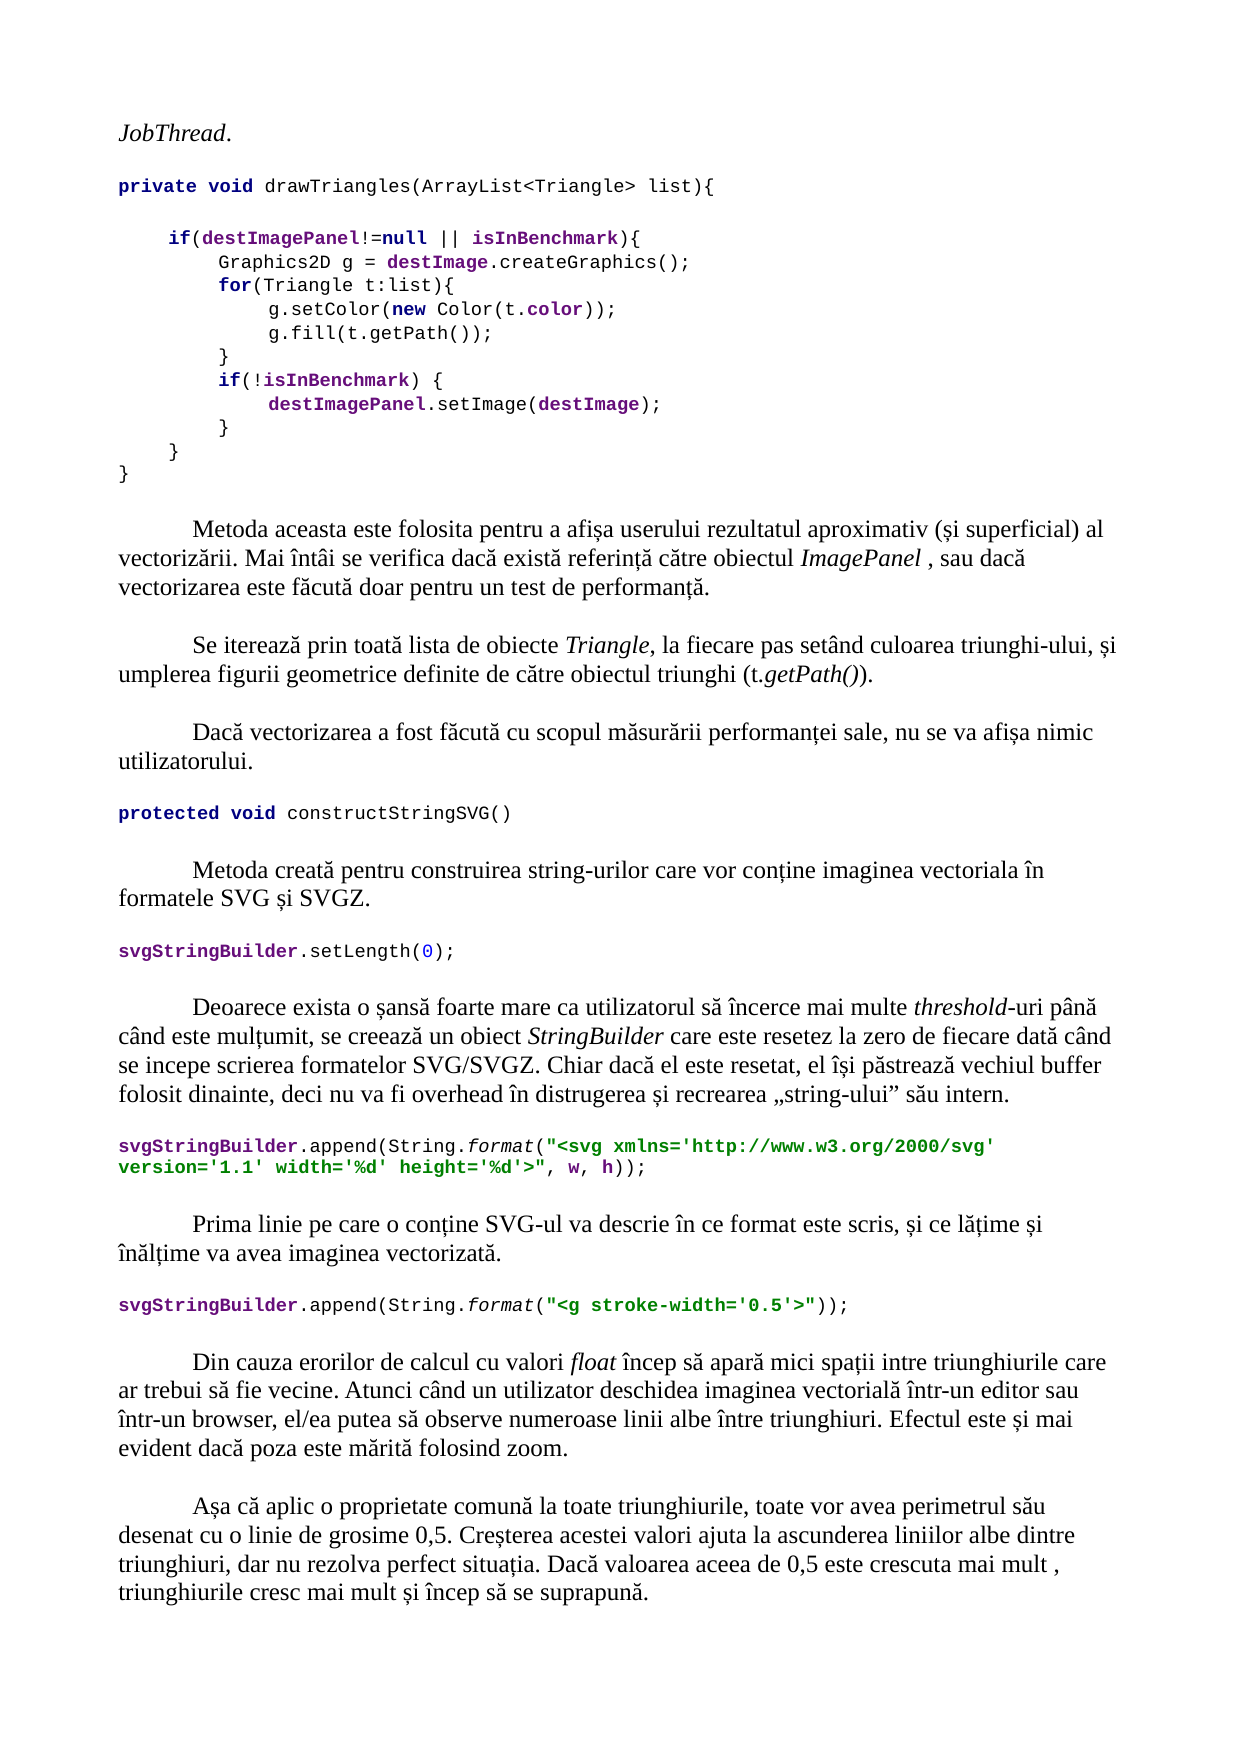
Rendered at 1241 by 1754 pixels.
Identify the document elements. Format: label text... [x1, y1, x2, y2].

text for(Triangle t:list){ [118, 274, 1122, 298]
text Metoda creată pentru construirea string-urilor care vor conține imaginea vectoriala în formatele SVG și SVGZ. [118, 855, 1122, 912]
text svgStringBuilder.setLength(0); [118, 942, 1122, 963]
text } [118, 440, 1122, 463]
text Graphics2D g = destImage.createGraphics(); [118, 251, 1122, 274]
text } [118, 463, 1122, 485]
text Prima linie pe care o conține SVG-ul va descrie în ce format este scris, și ce lățime și înălțime va avea imaginea vectorizată. [118, 1209, 1122, 1266]
text JobThread. [118, 118, 1122, 147]
text Se iterează prin toată lista de obiecte Triangle, la fiecare pas setând culoarea triunghi-ului, și umplerea figurii geometrice definite de către obiectul triunghi (t.getPath()). [118, 630, 1122, 687]
text svgStringBuilder.append(String.format("<g stroke-width='0.5'>")); [118, 1296, 1122, 1317]
text } [118, 345, 1122, 369]
text private void drawTriangles(ArrayList<Triangle> list){ [118, 176, 1122, 198]
text g.setColor(new Color(t.color)); [118, 298, 1122, 322]
text if(destImagePanel!=null || isInBenchmark){ [118, 227, 1122, 251]
text svgStringBuilder.append(String.format("<svg xmlns='http://www.w3.org/2000/svg' version='1.1' width='%d' height='%d'>", w, h)); [118, 1137, 1122, 1179]
text Deoarece exista o șansă foarte mare ca utilizatorul să încerce mai multe threshold-uri până când este mulțumit, se creează un obiect StringBuilder care este resetez la zero de fiecare dată când se incepe scrierea formatelor SVG/SVGZ. Chiar dacă el este resetat, el își păstrează vechiul buffer folosit dinainte, deci nu va fi overhead în distrugerea și recrearea „string-ului” său intern. [118, 992, 1122, 1107]
text Așa că aplic o proprietate comună la toate triunghiurile, toate vor avea perimetrul său desenat cu o linie de grosime 0,5. Creșterea acestei valori ajuta la ascunderea liniilor albe dintre triunghiuri, dar nu rezolva perfect situația. Dacă valoarea aceea de 0,5 este crescuta mai mult , triunghiurile cresc mai mult și încep să se suprapună. [118, 1491, 1122, 1606]
text protected void constructStringSVG() [118, 804, 1122, 825]
text destImagePanel.setImage(destImage); [118, 393, 1122, 416]
text if(!isInBenchmark) { [118, 369, 1122, 393]
text Metoda aceasta este folosita pentru a afișa userului rezultatul aproximativ (și superficial) al vectorizării. Mai întâi se verifica dacă există referință către obiectul ImagePanel , sau dacă vectorizarea este făcută doar pentru un test de performanță. [118, 514, 1122, 601]
text } [118, 416, 1122, 440]
text Dacă vectorizarea a fost făcută cu scopul măsurării performanței sale, nu se va afișa nimic utilizatorului. [118, 717, 1122, 774]
text Din cauza erorilor de calcul cu valori float încep să apară mici spații intre triunghiurile care ar trebui să fie vecine. Atunci când un utilizator deschidea imaginea vectorială într-un editor sau într-un browser, el/ea putea să observe numeroase linii albe între triunghiuri. Efectul este și mai evident dacă poza este mărită folosind zoom. [118, 1347, 1122, 1462]
text g.fill(t.getPath()); [118, 322, 1122, 345]
